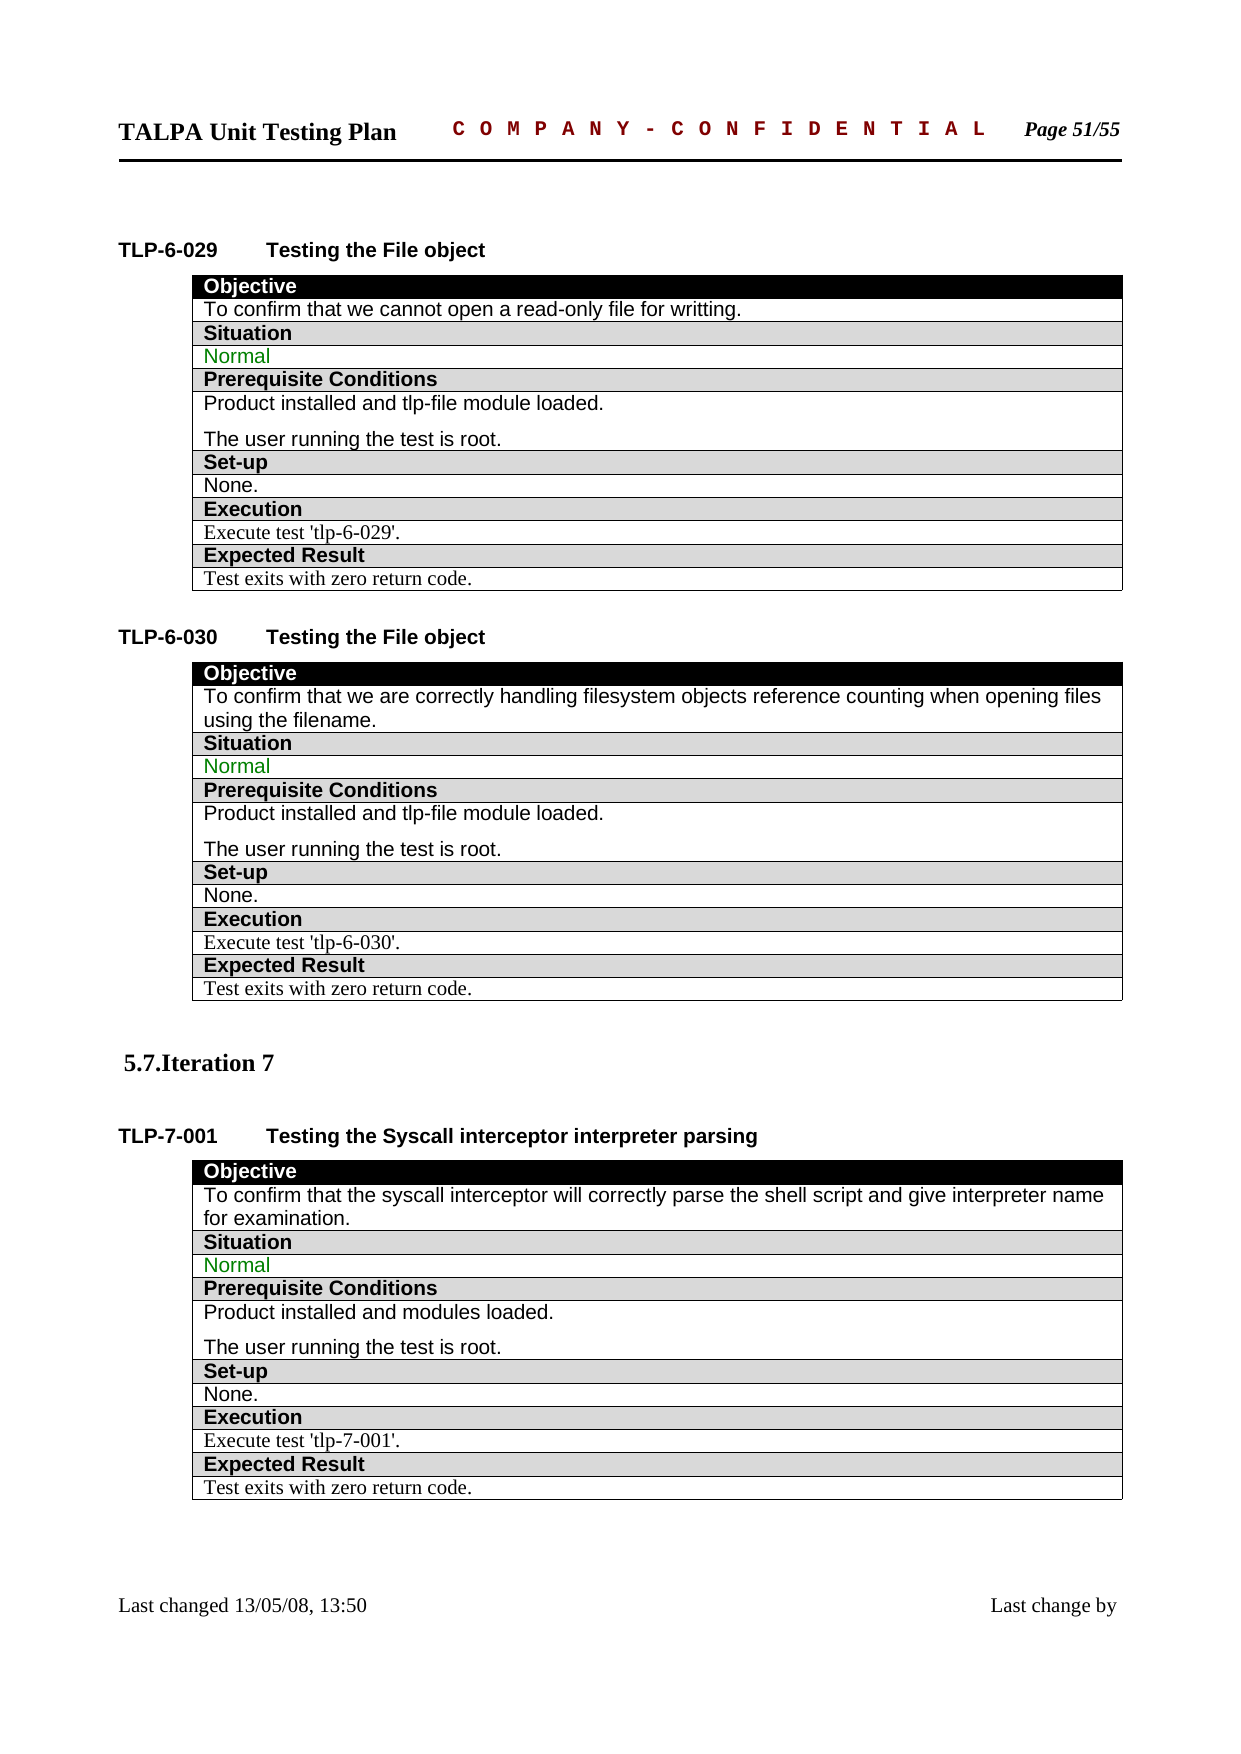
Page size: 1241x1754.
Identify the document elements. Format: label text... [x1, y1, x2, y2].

table_cell Test exits with zero return code. [193, 978, 1122, 1000]
table_cell None. [193, 1384, 1122, 1406]
table_cell To confirm that we cannot open a read-only file for writting. [193, 299, 1122, 321]
table_cell Set-up [193, 1360, 1122, 1383]
table_cell Prerequisite Conditions [193, 779, 1122, 802]
table_cell To confirm that we are correctly handling filesystem objects reference counting when opening files using the filename. [193, 686, 1122, 732]
table_cell Situation [193, 1231, 1122, 1254]
subtitle Iteration 7 [124, 1049, 1122, 1076]
table_cell Situation [193, 322, 1122, 345]
table_cell Set-up [193, 451, 1122, 474]
table_cell Execute test 'tlp-6-030'. [193, 932, 1122, 954]
table_cell Expected Result [193, 545, 1122, 567]
table_cell Test exits with zero return code. [193, 1477, 1122, 1499]
table_cell Execute test 'tlp-6-029'. [193, 521, 1122, 544]
table_cell Product installed and tlp-file module loaded. The user running the test is root. [193, 392, 1122, 450]
table_cell Expected Result [193, 955, 1122, 977]
text TLP-6-030 Testing the File object [118, 626, 1122, 649]
table_cell Execution [193, 908, 1122, 931]
table_cell Expected Result [193, 1453, 1122, 1476]
table_header Objective [193, 276, 1122, 298]
table_cell Prerequisite Conditions [193, 1278, 1122, 1300]
table_cell Execute test 'tlp-7-001'. [193, 1430, 1122, 1452]
table_header Objective [193, 663, 1122, 685]
table_cell Situation [193, 733, 1122, 755]
table_cell Normal [193, 756, 1122, 778]
table_cell Normal [193, 1255, 1122, 1277]
table_cell Execution [193, 1407, 1122, 1429]
table_cell Execution [193, 498, 1122, 520]
table_cell To confirm that the syscall interceptor will correctly parse the shell script and give interpreter name for examination. [193, 1185, 1122, 1230]
table_cell Product installed and modules loaded. The user running the test is root. [193, 1301, 1122, 1359]
table_cell Normal [193, 346, 1122, 368]
text TLP-7-001 Testing the Syscall interceptor interpreter parsing [118, 1124, 1122, 1148]
text TLP-6-029 Testing the File object [118, 239, 1122, 262]
table_cell Prerequisite Conditions [193, 369, 1122, 391]
table_cell Product installed and tlp-file module loaded. The user running the test is root. [193, 803, 1122, 861]
table_header Objective [193, 1161, 1122, 1184]
table_cell None. [193, 885, 1122, 907]
table_cell Test exits with zero return code. [193, 568, 1122, 590]
table_cell Set-up [193, 862, 1122, 884]
table_cell None. [193, 475, 1122, 497]
